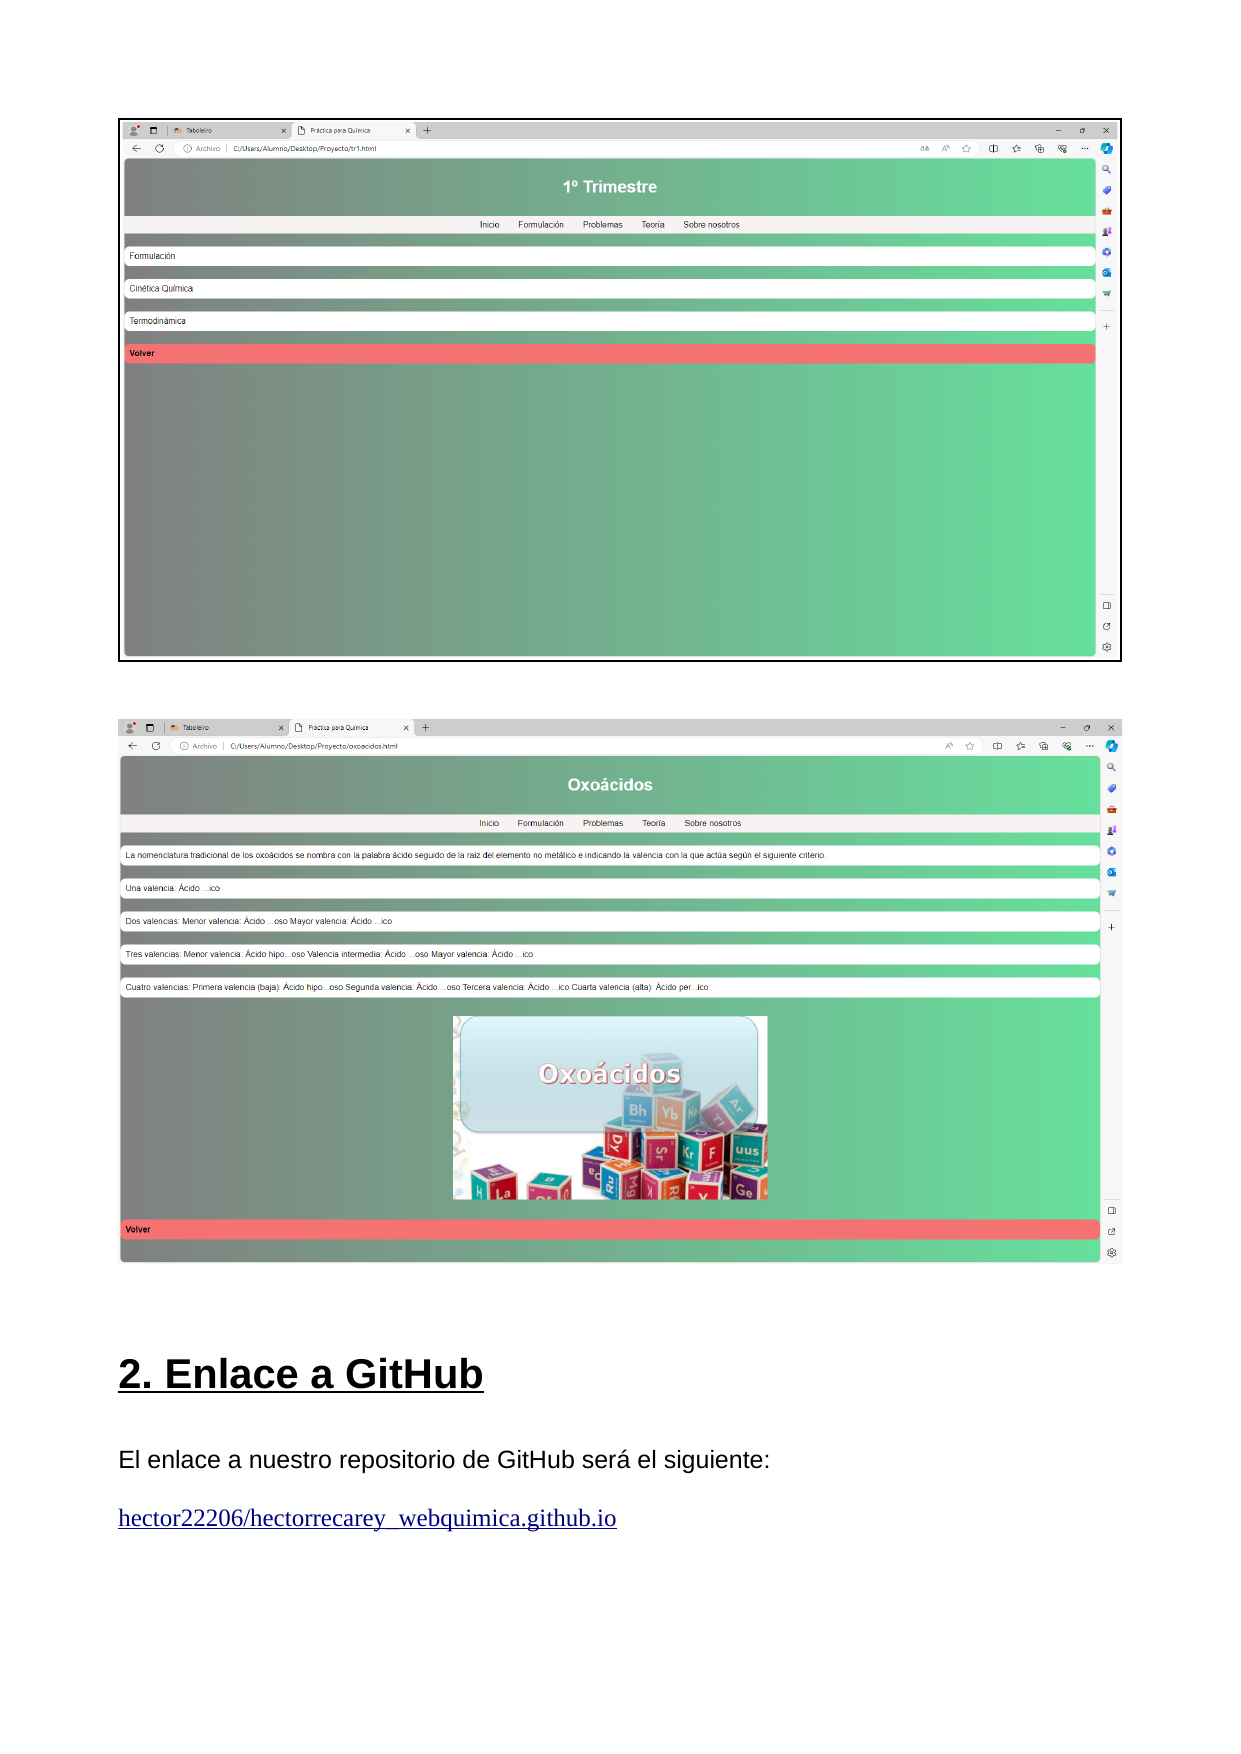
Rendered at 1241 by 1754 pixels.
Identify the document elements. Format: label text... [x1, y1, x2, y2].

text hector22206/hectorrecarey_webquimica.github.io [118, 1503, 1122, 1531]
picture [118, 719, 1123, 1264]
picture [122, 122, 1118, 658]
text El enlace a nuestro repositorio de GitHub será el siguiente: [118, 1445, 1122, 1474]
text 2. Enlace a GitHub [118, 1349, 1122, 1397]
